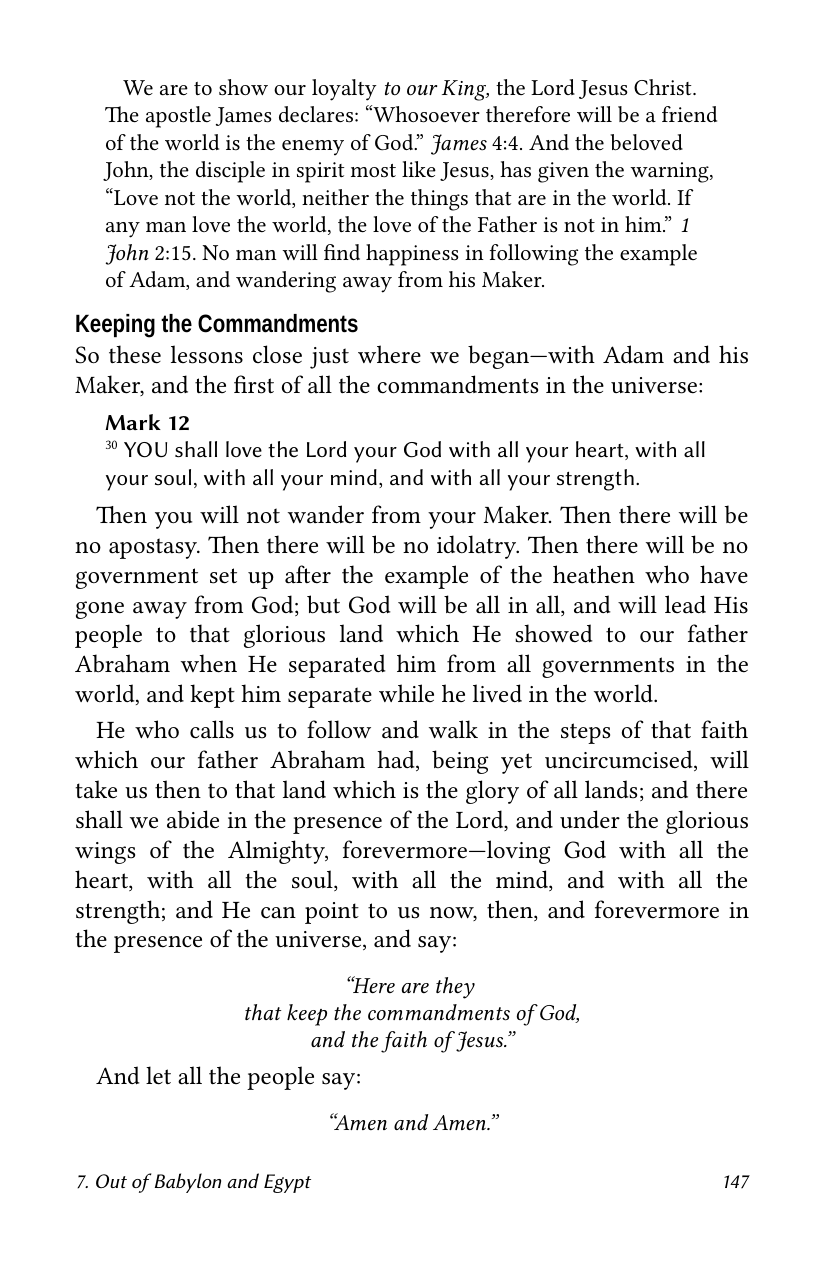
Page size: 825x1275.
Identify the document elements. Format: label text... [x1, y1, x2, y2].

subtitle Keeping the Commandments [75, 309, 750, 338]
text Mark 12 [105, 409, 750, 436]
text So these lessons close just where we began—with Adam and his Maker, and the first of all the commandments in the universe: [75, 341, 750, 399]
text Then you will not wander from your Maker. Then there will be no apostasy. Then there will be no idolatry. Then there will be no government set up after the example of the heathen who have gone away from God; but God will be all in all, and will lead His people to that glorious land which He showed to our father Abraham when He separated him from all governments in the world, and kept him separate while he lived in the world. [75, 501, 750, 709]
text And let all the people say: [75, 1062, 750, 1091]
text 30 YOU shall love the Lord your God with all your heart, with all your soul, with all your mind, and with all your strength. [105, 437, 720, 491]
text “Here are they that keep the commandments of God, and the faith of Jesus.” [105, 973, 720, 1053]
text We are to show our loyalty to our King, the Lord Jesus Christ. The apostle James declares: “Whosoever therefore will be a friend of the world is the enemy of God.” James 4:4. And the beloved John, the disciple in spirit most like Jesus, has given the warning, “Love not the world, neither the things that are in the world. If any man love the world, the love of the Father is not in him.” 1 John 2:15. No man will find happiness in following the example of Adam, and wandering away from his Maker. [105, 75, 720, 293]
text He who calls us to follow and walk in the steps of that faith which our father Abraham had, being yet uncircumcised, will take us then to that land which is the glory of all lands; and there shall we abide in the presence of the Lord, and under the glorious wings of the Almighty, forevermore—loving God with all the heart, with all the soul, with all the mind, and with all the strength; and He can point to us now, then, and forevermore in the presence of the universe, and say: [75, 716, 750, 954]
text “Amen and Amen.” [105, 1110, 720, 1136]
